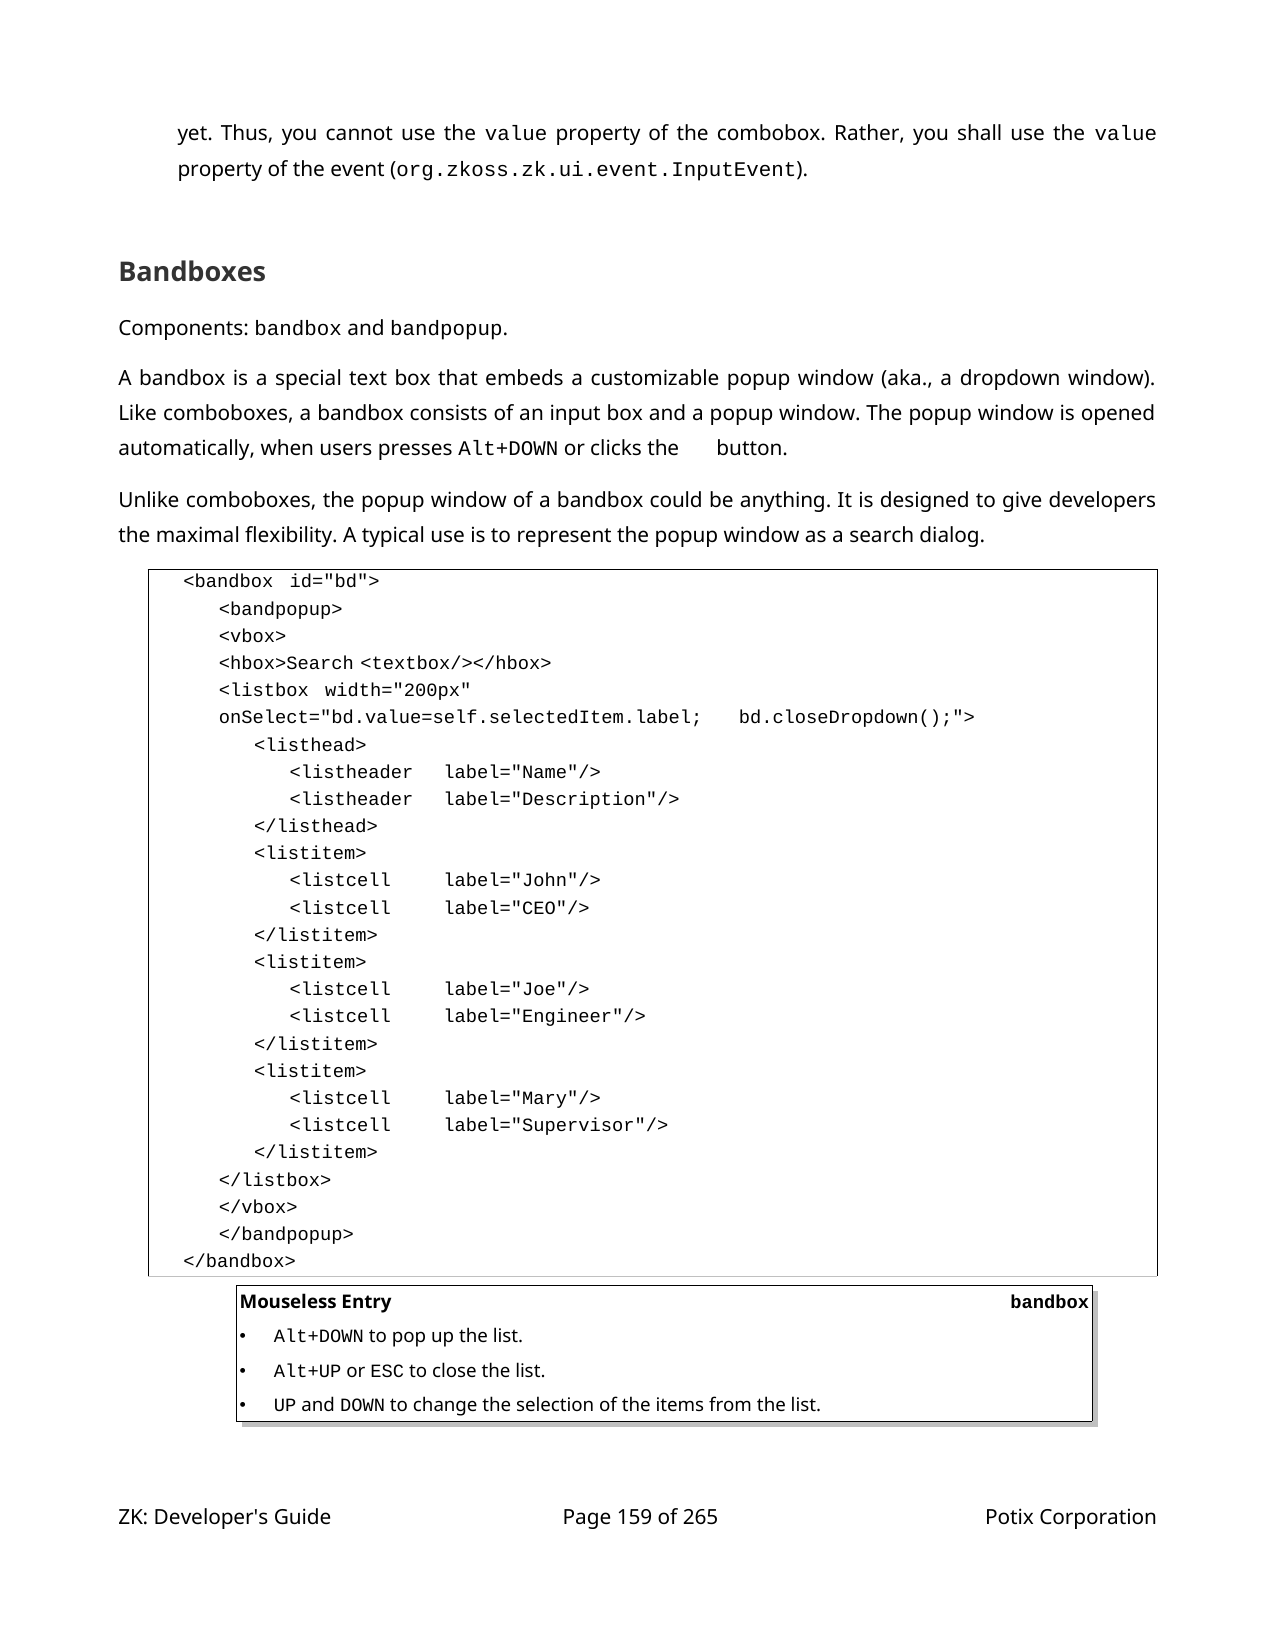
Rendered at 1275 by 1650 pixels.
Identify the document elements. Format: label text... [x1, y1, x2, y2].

text </bandpopup> [149, 1222, 1157, 1246]
list Alt+UP or ESC to close the list. [237, 1354, 1092, 1383]
text <listbox width="200px" [149, 678, 1157, 702]
text <listitem> [149, 841, 1157, 865]
text <bandbox id="bd"> [149, 570, 1157, 593]
text onSelect="bd.value=self.selectedItem.label; bd.closeDropdown();"> [149, 705, 1157, 729]
text </vbox> [149, 1194, 1157, 1219]
text </listitem> [149, 1140, 1157, 1164]
text </listhead> [149, 814, 1157, 838]
text Unlike comboboxes, the popup window of a bandbox could be anything. It is designed to give developers the maximal flexibility. A typical use is to represent the popup window as a search dialog. [118, 485, 1157, 549]
text <vbox> [149, 624, 1157, 648]
text </listbox> [149, 1167, 1157, 1192]
text yet. Thus, you cannot use the value property of the combobox. Rather, you shall use the value property of the event (org.zkoss.zk.ui.event.InputEvent). [177, 118, 1157, 182]
list Alt+DOWN to pop up the list. [237, 1320, 1092, 1348]
text <listheader label="Name"/> [149, 759, 1157, 784]
text A bandbox is a special text box that embeds a customizable popup window (aka., a dropdown window). Like comboboxes, a bandbox consists of an input box and a popup window. The popup window is opened automatically, when users presses Alt+DOWN or clicks the button. [118, 363, 1157, 464]
text <listhead> [149, 732, 1157, 757]
text Components: bandbox and bandpopup. [118, 313, 1157, 342]
text <listcell label="Joe"/> [149, 977, 1157, 1001]
text <listitem> [149, 950, 1157, 974]
text </listitem> [149, 923, 1157, 947]
text <listcell label="Supervisor"/> [149, 1113, 1157, 1137]
text <listheader label="Description"/> [149, 787, 1157, 811]
text </listitem> [149, 1031, 1157, 1056]
subtitle Bandboxes [118, 253, 1157, 290]
text <listcell label="John"/> [149, 868, 1157, 893]
text <listitem> [149, 1059, 1157, 1083]
text <listcell label="CEO"/> [149, 896, 1157, 920]
text </bandbox> [149, 1249, 1157, 1276]
text <listcell label="Engineer"/> [149, 1004, 1157, 1028]
text <hbox>Search <textbox/></hbox> [149, 651, 1157, 675]
text <bandpopup> [149, 596, 1157, 621]
text Mouseless Entry bandbox [237, 1286, 1092, 1314]
list UP and DOWN to change the selection of the items from the list. [237, 1389, 1092, 1421]
text <listcell label="Mary"/> [149, 1086, 1157, 1110]
